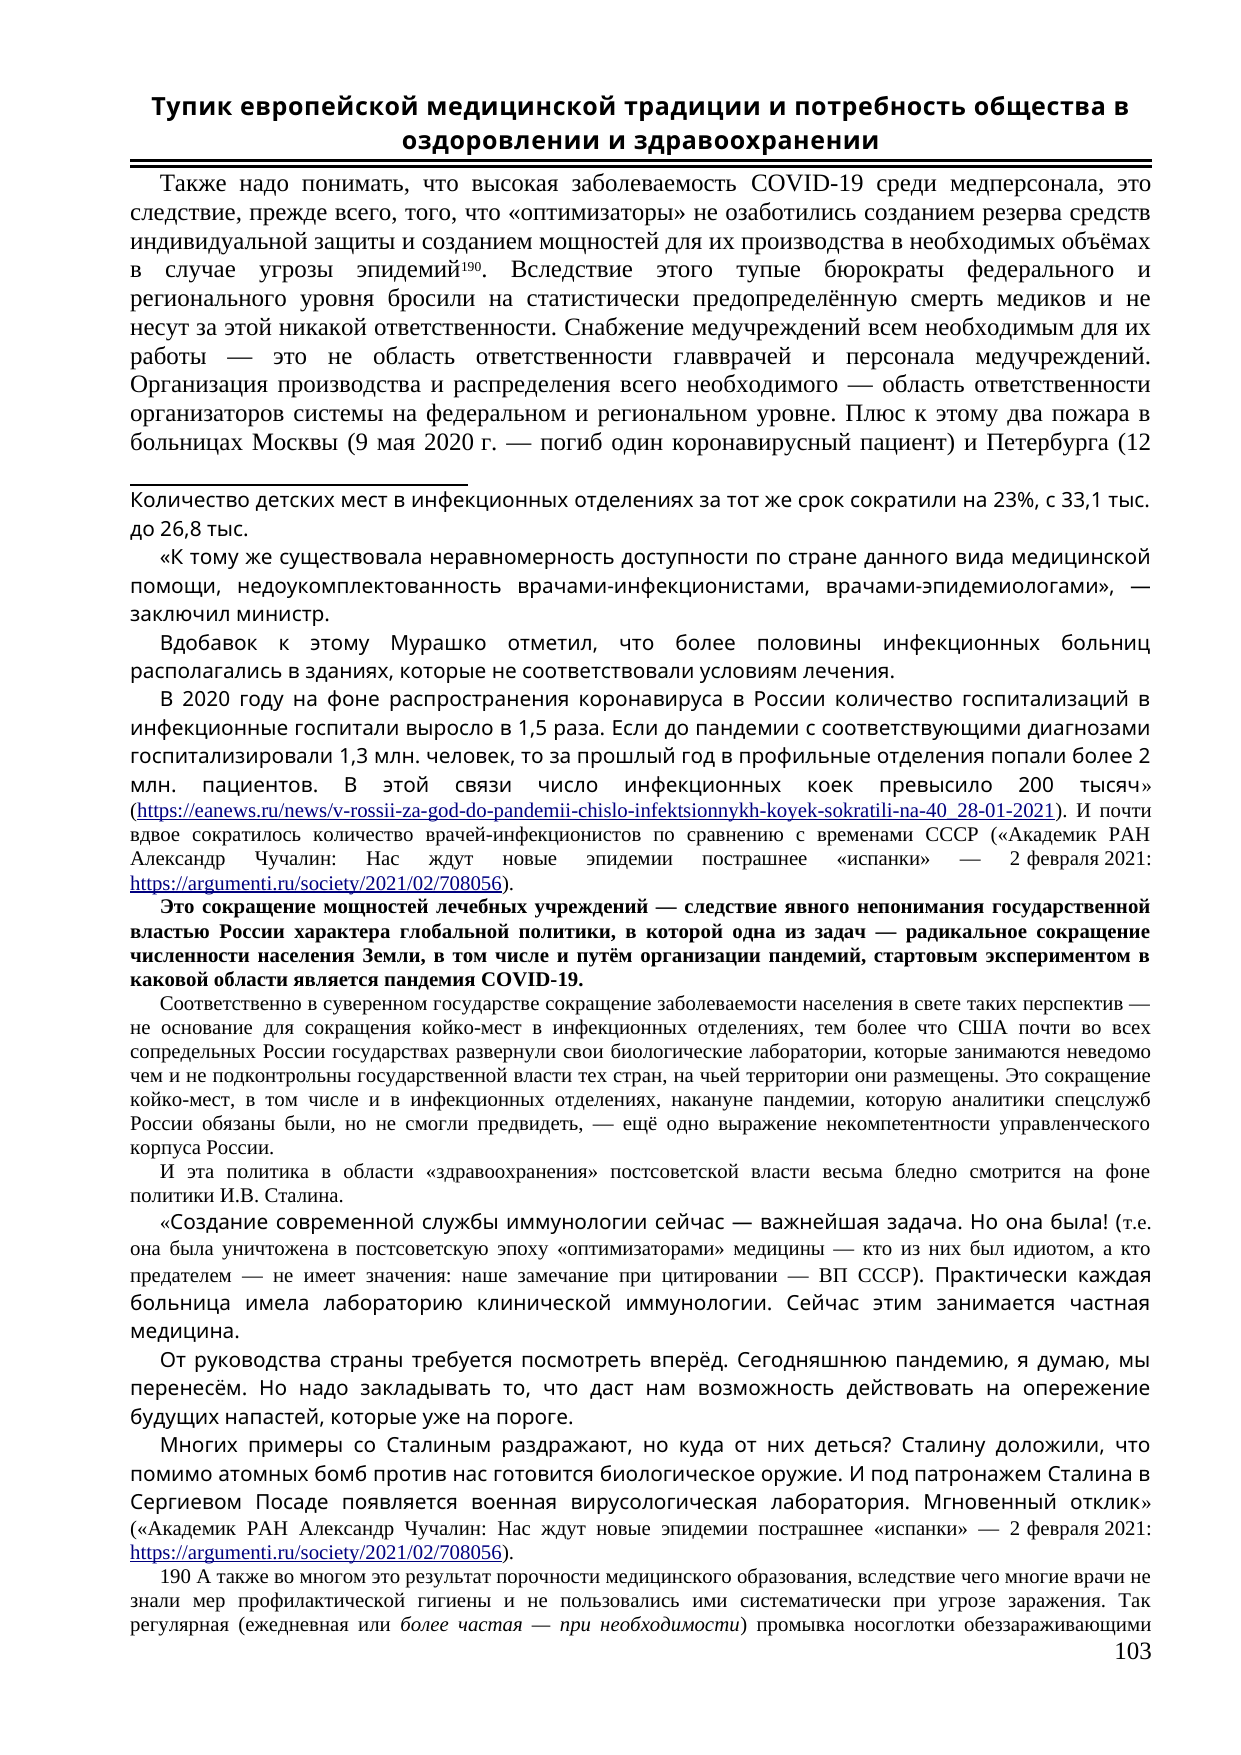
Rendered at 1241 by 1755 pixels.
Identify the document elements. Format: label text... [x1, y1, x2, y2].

text Многих примеры со Сталиным раздражают, но куда от них деться? Сталину доложили, что помимо атомных бомб против нас готовится биологическое оружие. И под патронажем Сталина в Сергиевом Посаде появляется военная вирусологическая лаборатория. Мгновенный отклик» («Академик РАН Александр Чучалин: Нас ждут новые эпидемии пострашнее «испанки» — 2 февраля 2021: https://argumenti.ru/society/2021/02/708056). [130, 1430, 1152, 1564]
text «К тому же существовала неравномерность доступности по стране данного вида медицинской помощи, недоукомплектованность врачами-инфекционистами, врачами-эпидемиологами», — заключил министр. [130, 542, 1152, 628]
text Вдобавок к этому Мурашко отметил, что более половины инфекционных больниц располагались в зданиях, которые не соответствовали условиям лечения. [130, 628, 1152, 684]
text А также во многом это результат порочности медицинского образования, вследствие чего многие врачи не знали мер профилактической гигиены и не пользовались ими систематически при угрозе заражения. Так регулярная (ежедневная или более частая — при необходимости) промывка носоглотки обеззараживающими [130, 1564, 1152, 1636]
text И эта политика в области «здравоохранения» постсоветской власти весьма бледно смотрится на фоне политики И.В. Сталина. [130, 1159, 1152, 1207]
text От руководства страны требуется посмотреть вперёд. Сегодняшнюю пандемию, я думаю, мы перенесём. Но надо закладывать то, что даст нам возможность действовать на опережение будущих напастей, которые уже на пороге. [130, 1345, 1152, 1430]
text Количество детских мест в инфекционных отделениях за тот же срок сократили на 23%, с 33,1 тыс. до 26,8 тыс. [130, 485, 1152, 542]
text Это сокращение мощностей лечебных учреждений — следствие явного непонимания государственной властью России характера глобальной политики, в которой одна из задач — радикальное сокращение численности населения Земли, в том числе и путём организации пандемий, стартовым экспериментом в каковой области является пандемия COVID‑19. [130, 894, 1152, 991]
text В 2020 году на фоне распространения коронавируса в России количество госпитализаций в инфекционные госпитали выросло в 1,5 раза. Если до пандемии с соответствующими диагнозами госпитализировали 1,3 млн. человек, то за прошлый год в профильные отделения попали более 2 млн. пациентов. В этой связи число инфекционных коек превысило 200 тысяч» (https://eanews.ru/news/v-rossii-za-god-do-pandemii-chislo-infektsionnykh-koyek-sokratili-na-40_28-01-2021). И почти вдвое сократилось количество врачей-инфекционистов по сравнению с временами СССР («Академик РАН Александр Чучалин: Нас ждут новые эпидемии пострашнее «испанки» — 2 февраля 2021: https://argumenti.ru/society/2021/02/708056). [130, 684, 1152, 894]
text «Создание современной службы иммунологии сейчас — важнейшая задача. Но она была! (т.е. она была уничтожена в постсоветскую эпоху «оптимизаторами» медицины — кто из них был идиотом, а кто предателем — не имеет значения: наше замечание при цитировании — ВП СССР). Практически каждая больница имела лабораторию клинической иммунологии. Сейчас этим занимается частная медицина. [130, 1207, 1152, 1345]
text Также надо понимать, что высокая заболеваемость COVID-19 среди медперсонала, это следствие, прежде всего, того, что «оптимизаторы» не озаботились созданием резерва средств индивидуальной защиты и созданием мощностей для их производства в необходимых объёмах в случае угрозы эпидемий. Вследствие этого тупые бюрократы федерального и регионального уровня бросили на статистически предопределённую смерть медиков и не несут за этой никакой ответственности. Снабжение медучреждений всем необходимым для их работы — это не область ответственности главврачей и персонала медучреждений. Организация производства и распределения всего необходимого — область ответственности организаторов системы на федеральном и региональном уровне. Плюс к этому два пожара в больницах Москвы (9 мая 2020 г. — погиб один коронавирусный пациент) и Петербурга (12 [130, 168, 1152, 456]
text Соответственно в суверенном государстве сокращение заболеваемости населения в свете таких перспектив — не основание для сокращения койко-мест в инфекционных отделениях, тем более что США почти во всех сопредельных России государствах развернули свои биологические лаборатории, которые занимаются неведомо чем и не подконтрольны государственной власти тех стран, на чьей территории они размещены. Это сокращение койко-мест, в том числе и в инфекционных отделениях, накануне пандемии, которую аналитики спецслужб России обязаны были, но не смогли предвидеть, — ещё одно выражение некомпетентности управленческого корпуса России. [130, 991, 1152, 1159]
